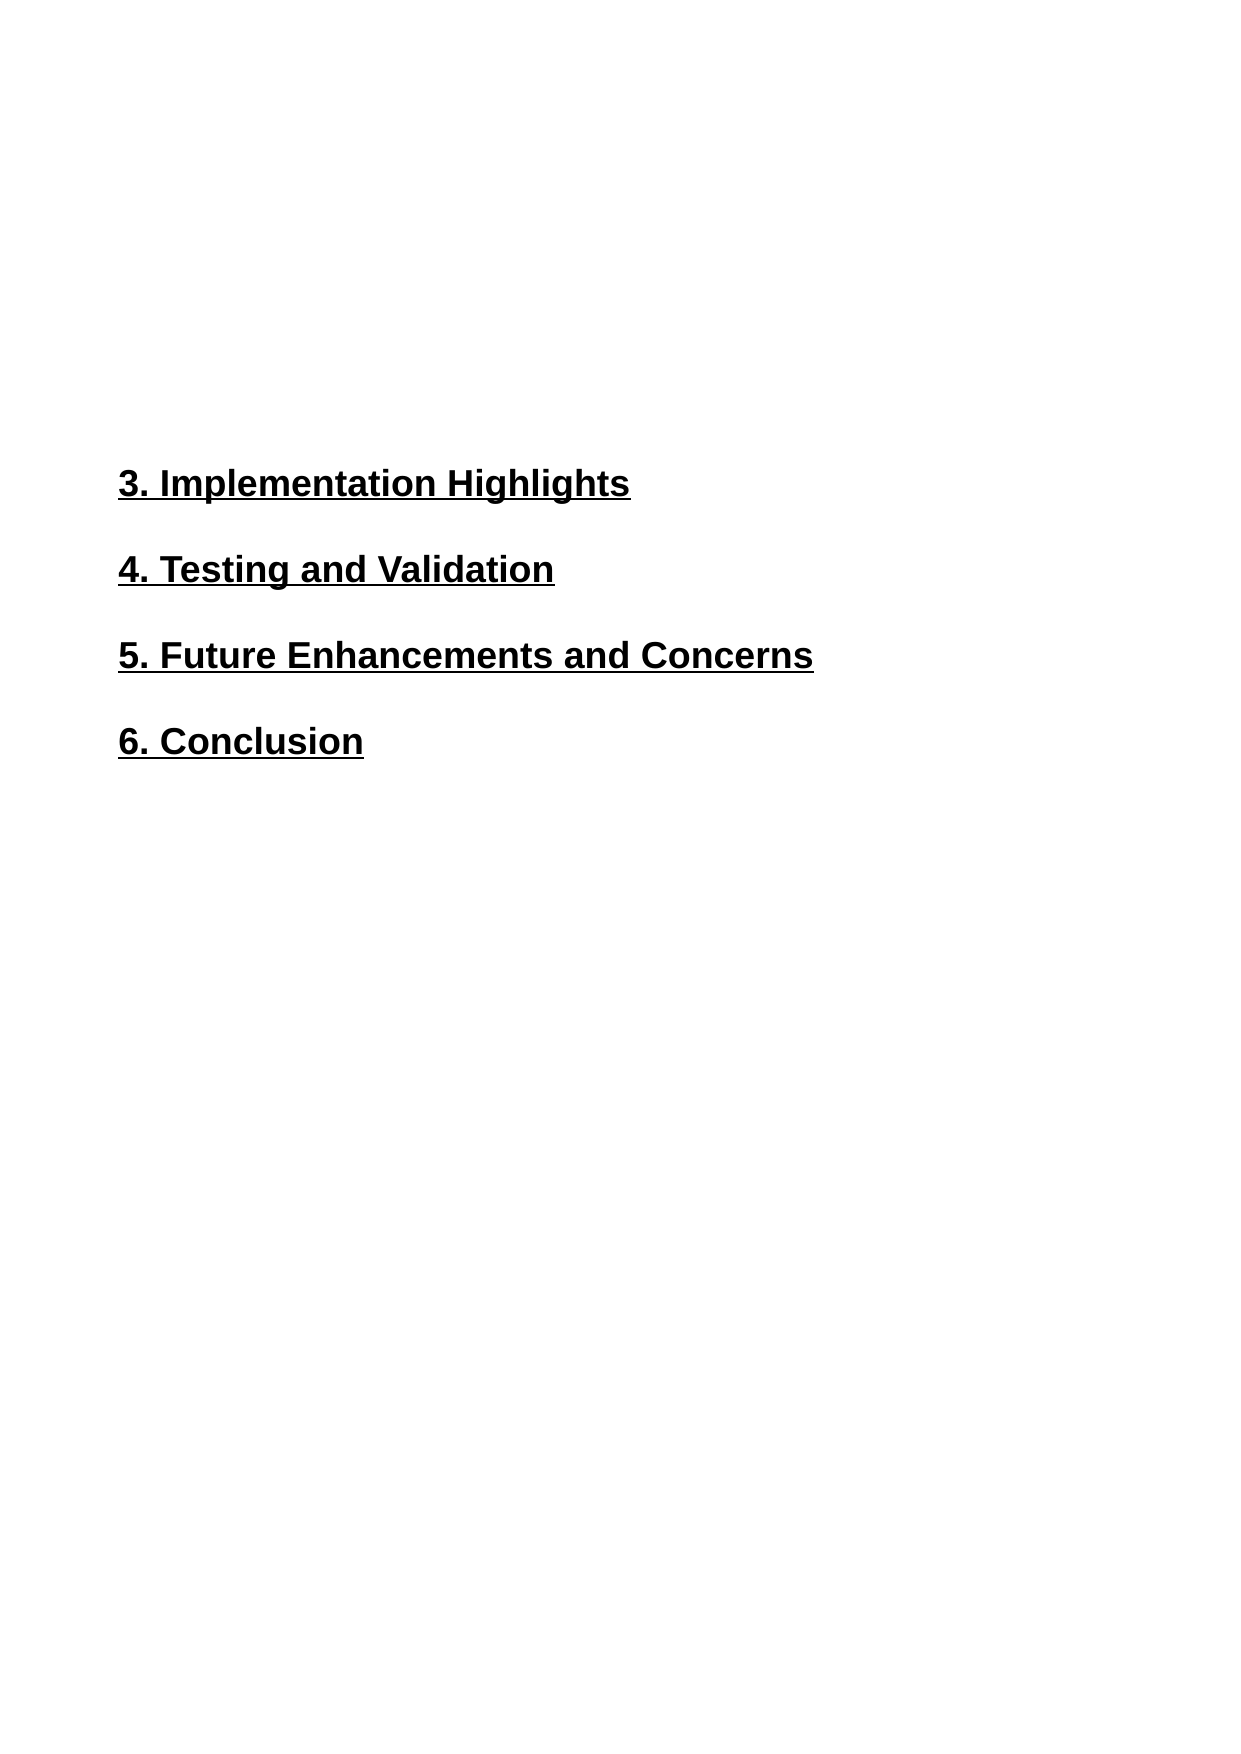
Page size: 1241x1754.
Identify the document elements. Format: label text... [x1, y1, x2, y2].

text 3. Implementation Highlights [118, 461, 1122, 504]
text 5. Future Enhancements and Concerns [118, 633, 1122, 676]
text 6. Conclusion [118, 719, 1122, 763]
text 4. Testing and Validation [118, 547, 1122, 590]
